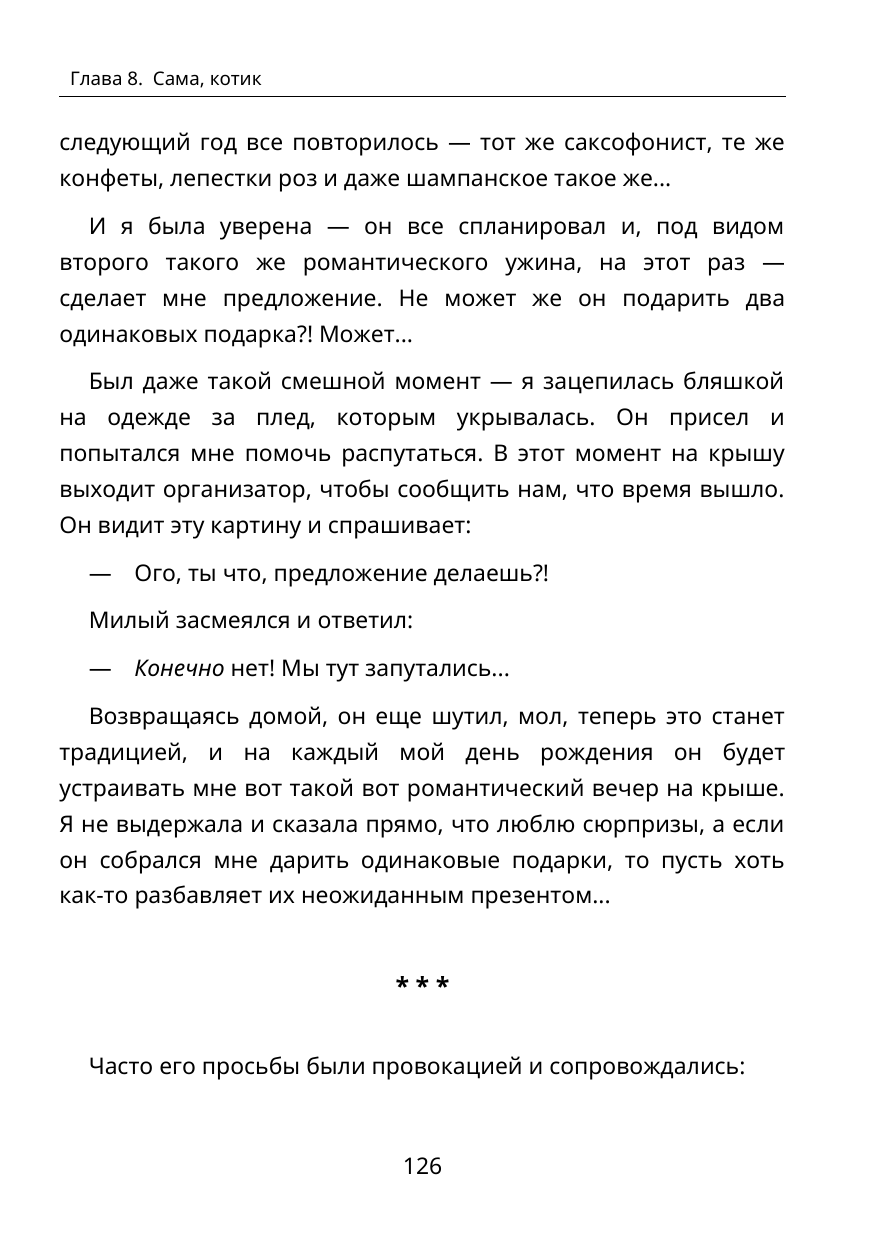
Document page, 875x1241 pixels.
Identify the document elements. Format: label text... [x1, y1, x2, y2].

list Ого, ты что, предложение делаешь?! [59, 557, 786, 588]
text Милый засмеялся и ответил: [59, 604, 786, 636]
text Часто его просьбы были провокацией и сопровождались: [59, 1050, 786, 1081]
list Конечно нет! Мы тут запутались... [59, 652, 786, 683]
text И я была уверена — он все спланировал и, под видом второго такого же романтического ужина, на этот раз — сделает мне предложение. Не может же он подарить два одинаковых подарка?! Может... [59, 210, 786, 349]
subtitle * * * [59, 969, 786, 1003]
text следующий год все повторилось — тот же саксофонист, те же конфеты, лепестки роз и даже шампанское такое же... [59, 126, 786, 193]
text Был даже такой смешной момент — я зацепилась бляшкой на одежде за плед, которым укрывалась. Он присел и попытался мне помочь распутаться. В этот момент на крышу выходит организатор, чтобы сообщить нам, что время вышло. Он видит эту картину и спрашивает: [59, 365, 786, 540]
text Возвращаясь домой, он еще шутил, мол, теперь это станет традицией, и на каждый мой день рождения он будет устраивать мне вот такой вот романтический вечер на крыше. Я не выдержала и сказала прямо, что люблю сюрпризы, а если он собрался мне дарить одинаковые подарки, то пусть хоть как-то разбавляет их неожиданным презентом... [59, 700, 786, 911]
